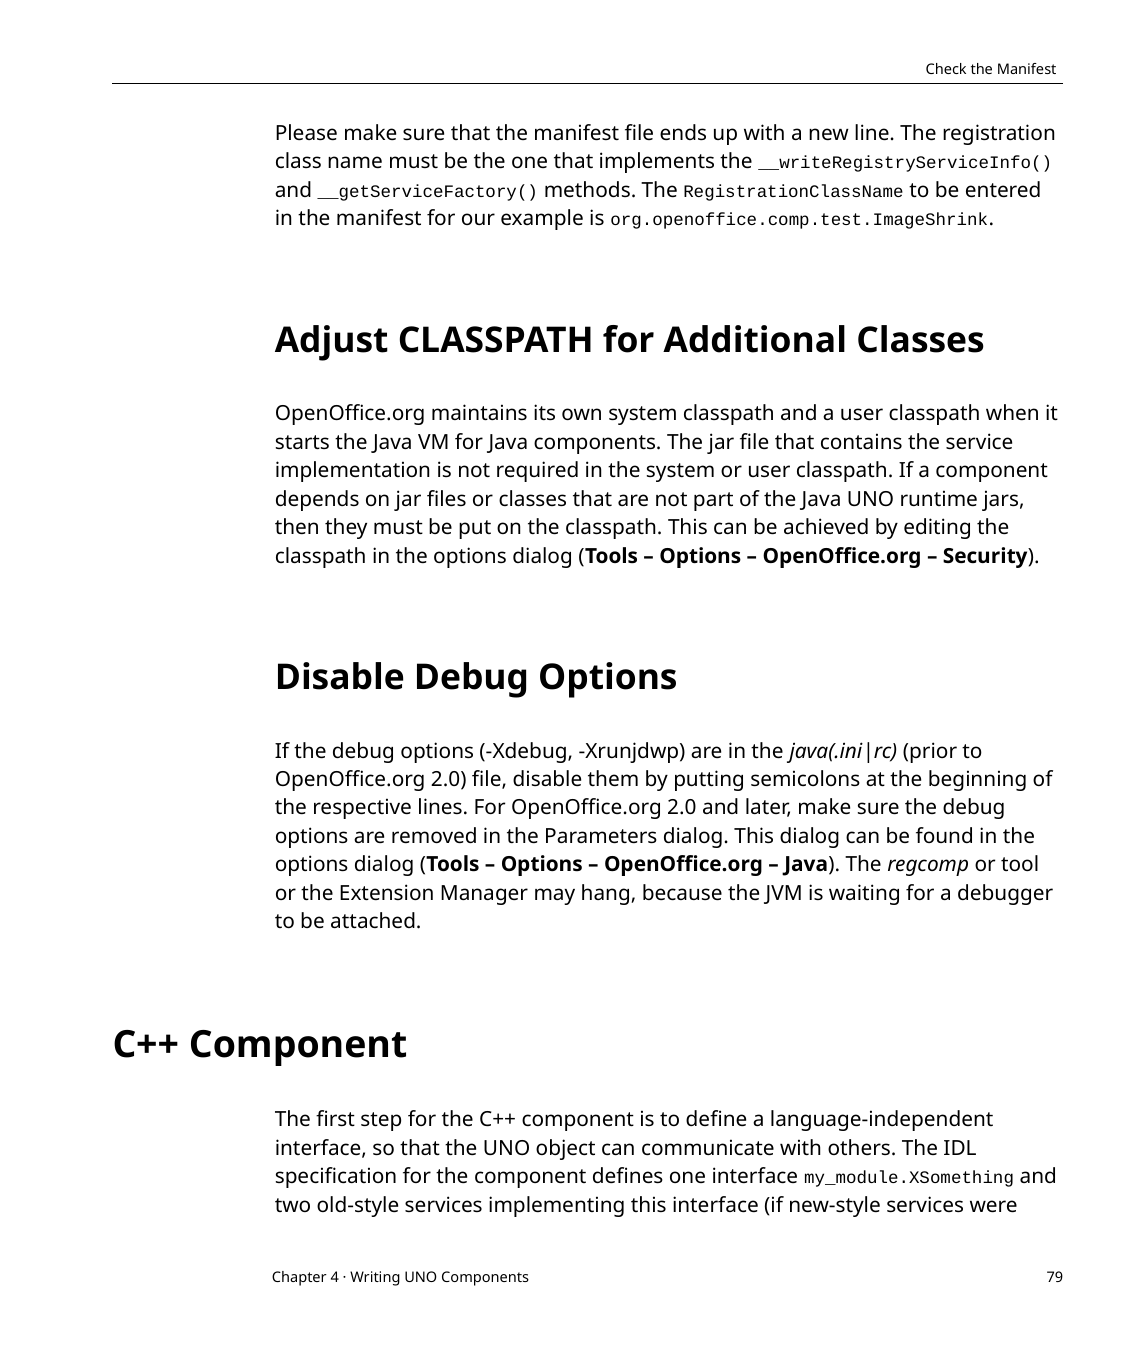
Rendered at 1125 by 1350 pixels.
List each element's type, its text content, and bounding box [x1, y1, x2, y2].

subtitle C++ Component [112, 1018, 1063, 1069]
text Please make sure that the manifest file ends up with a new line. The registration class name must be the one that implements the __writeRegistryServiceInfo() and __getServiceFactory() methods. The RegistrationClassName to be entered in the manifest for our example is org.openoffice.comp.test.ImageShrink. [274, 118, 1063, 232]
text OpenOffice.org maintains its own system classpath and a user classpath when it starts the Java VM for Java components. The jar file that contains the service implementation is not required in the system or user classpath. If a component depends on jar files or classes that are not part of the Java UNO runtime jars, then they must be put on the classpath. This can be achieved by editing the classpath in the options dialog (Tools – Options – OpenOffice.org – Security). [274, 398, 1063, 569]
text The first step for the C++ component is to define a language-independent interface, so that the UNO object can communicate with others. The IDL specification for the component defines one interface my_module.XSomething and two old-style services implementing this interface (if new-style services were [274, 1104, 1063, 1218]
subtitle Adjust CLASSPATH for Additional Classes [274, 315, 1063, 363]
subtitle Disable Debug Options [274, 652, 1063, 700]
text If the debug options (-Xdebug, -Xrunjdwp) are in the java(.ini|rc) (prior to OpenOffice.org 2.0) file, disable them by putting semicolons at the beginning of the respective lines. For OpenOffice.org 2.0 and later, make sure the debug options are removed in the Parameters dialog. This dialog can be found in the options dialog (Tools – Options – OpenOffice.org – Java). The regcomp or tool or the Extension Manager may hang, because the JVM is waiting for a debugger to be attached. [274, 736, 1063, 935]
